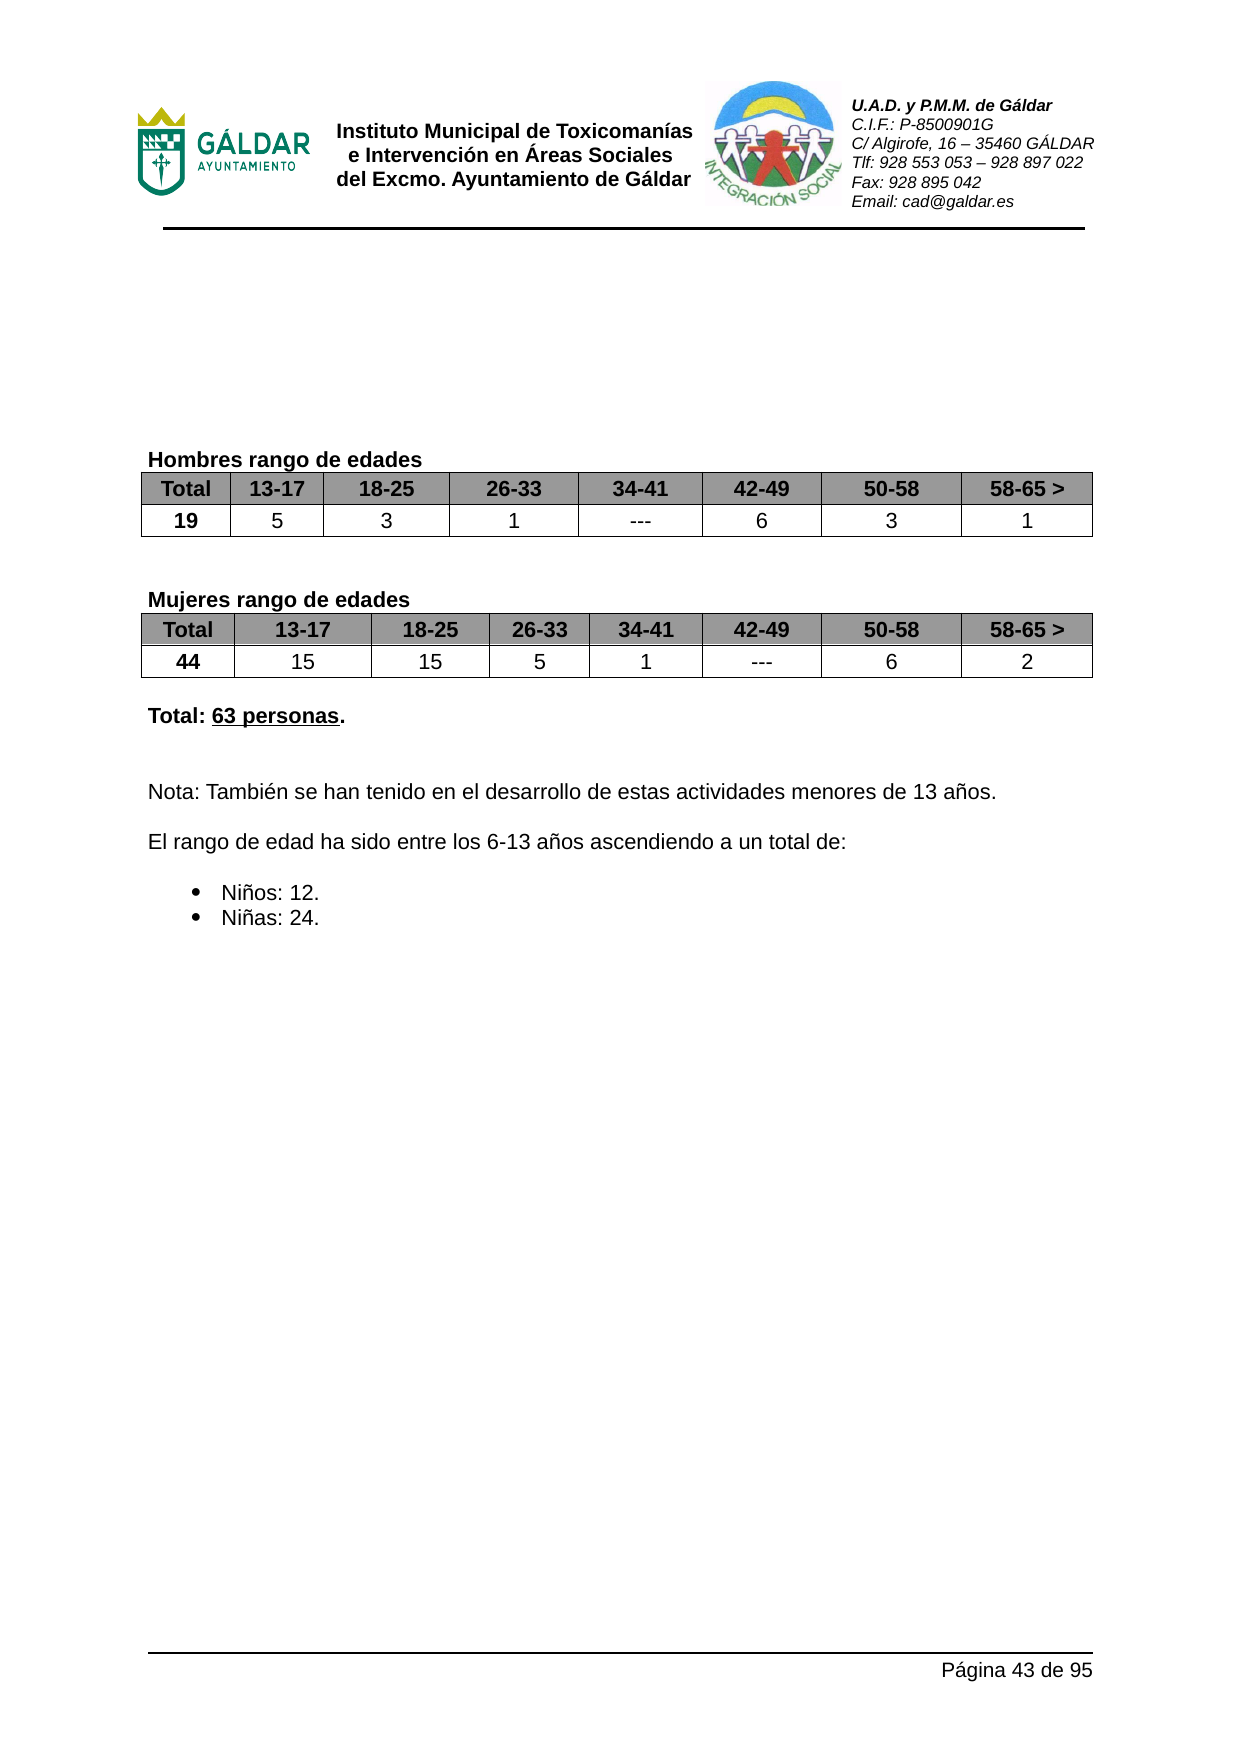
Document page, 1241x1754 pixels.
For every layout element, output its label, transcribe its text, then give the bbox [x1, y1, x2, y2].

table_header 50-58 [822, 473, 961, 504]
text Mujeres rango de edades [148, 587, 1093, 612]
table_cell 6 [822, 646, 961, 677]
table_cell 1 [962, 505, 1092, 536]
table_header 34-41 [579, 473, 702, 504]
table_cell --- [703, 646, 821, 677]
table_header 26-33 [490, 614, 589, 644]
table_cell --- [579, 505, 702, 536]
table_header 18-25 [324, 473, 449, 504]
table_cell 2 [962, 646, 1092, 677]
list Niños: 12. [192, 879, 1093, 905]
table_cell 6 [703, 505, 821, 536]
table_header 58-65 > [962, 614, 1092, 644]
table_cell 15 [372, 646, 489, 677]
table_header 26-33 [450, 473, 578, 504]
table_header 13-17 [231, 473, 323, 504]
table_header 42-49 [703, 473, 821, 504]
picture [705, 81, 842, 206]
text Total: 63 personas. [148, 703, 1093, 728]
text El rango de edad ha sido entre los 6-13 años ascendiendo a un total de: [148, 829, 1093, 854]
table_cell 15 [235, 646, 371, 677]
text Nota: También se han tenido en el desarrollo de estas actividades menores de 13 años. [148, 778, 1093, 804]
table_header Total [142, 473, 230, 504]
table_cell 5 [490, 646, 589, 677]
table_cell 3 [822, 505, 961, 536]
table_header 13-17 [235, 614, 371, 644]
table_cell 3 [324, 505, 449, 536]
table_cell 1 [450, 505, 578, 536]
table_cell 1 [590, 646, 702, 677]
table_cell 44 [142, 646, 234, 677]
table_header 34-41 [590, 614, 702, 644]
picture [120, 84, 325, 218]
table_cell 19 [142, 505, 230, 536]
table_header 50-58 [822, 614, 961, 644]
table_header Total [142, 614, 234, 644]
list Niñas: 24. [192, 905, 1093, 930]
table_header 18-25 [372, 614, 489, 644]
table_header 58-65 > [962, 473, 1092, 504]
text Hombres rango de edades [148, 446, 1093, 472]
table_cell 5 [231, 505, 323, 536]
table_header 42-49 [703, 614, 821, 644]
